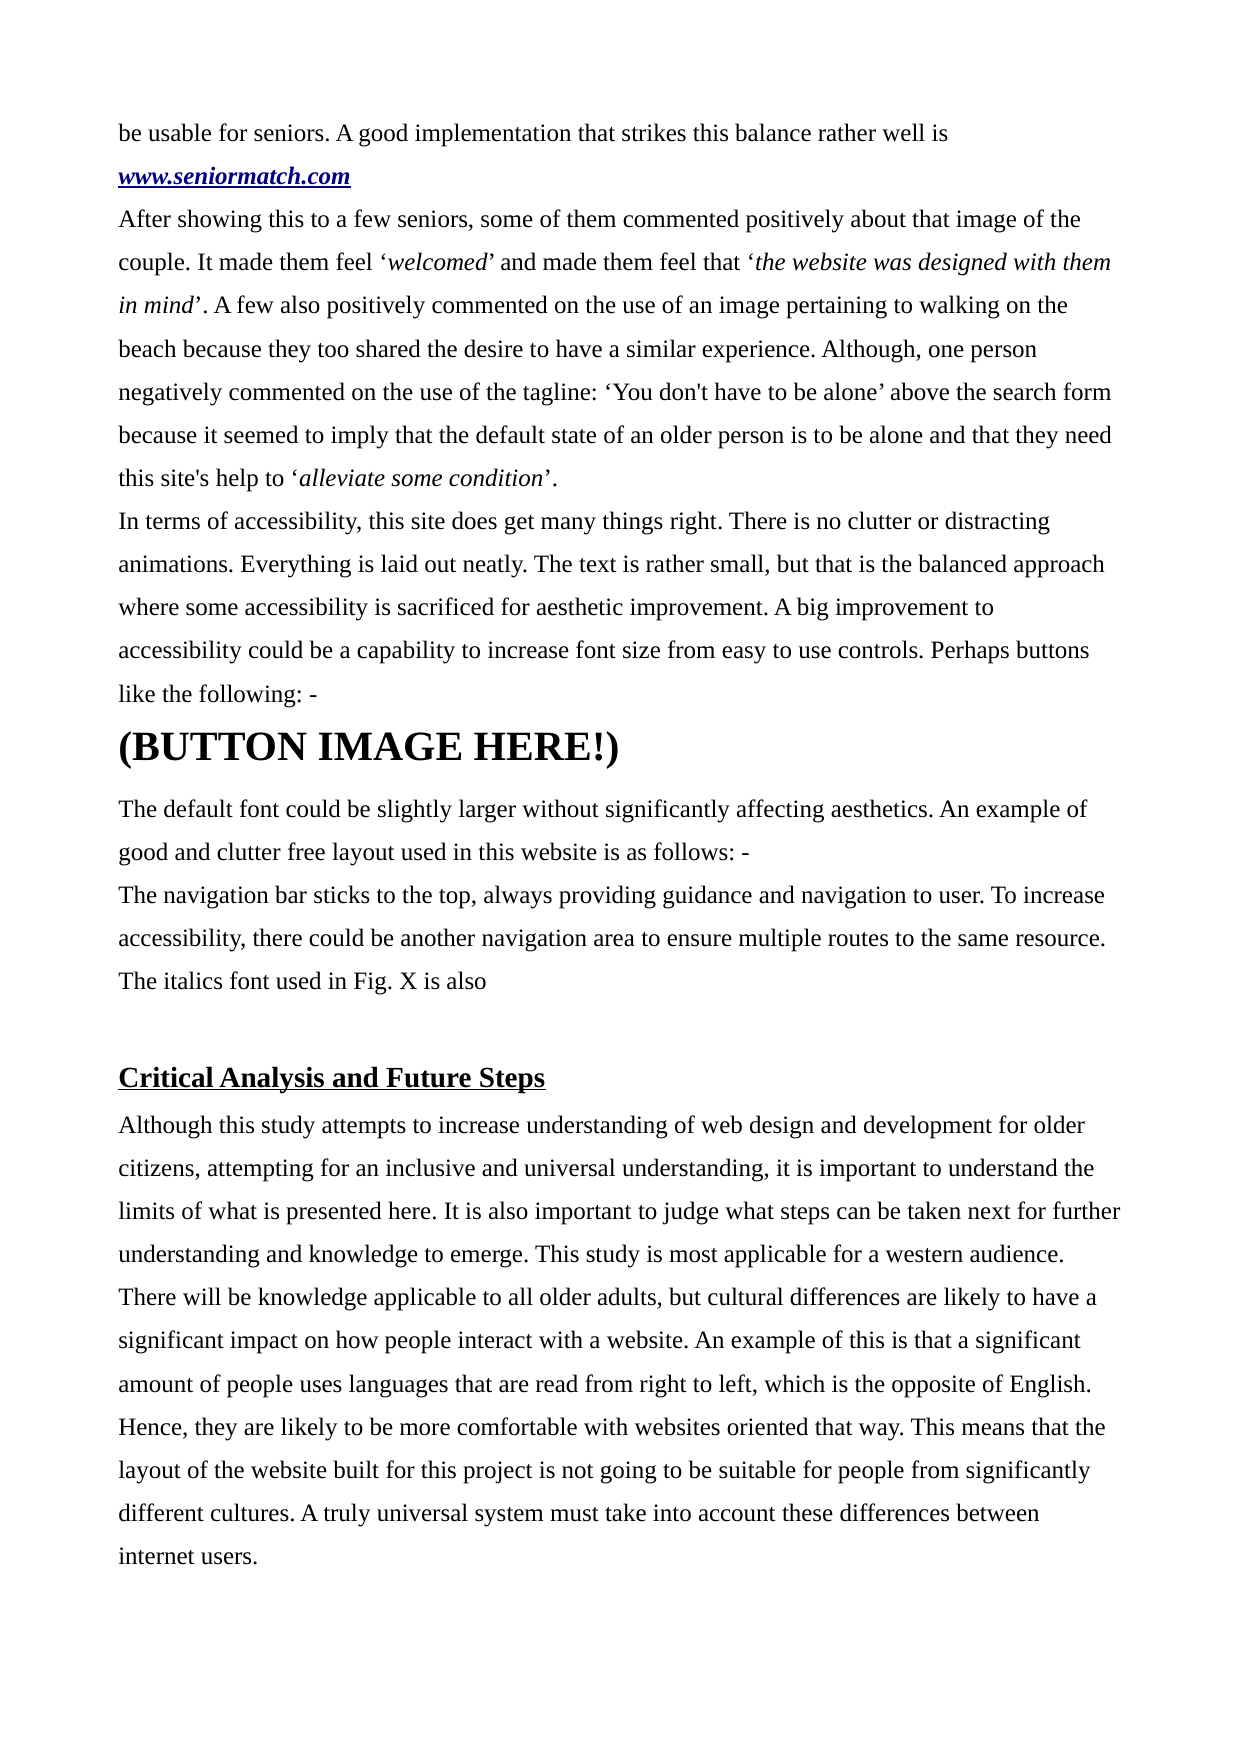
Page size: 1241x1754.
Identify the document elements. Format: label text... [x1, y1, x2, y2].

text The default font could be slightly larger without significantly affecting aesthetics. An example of good and clutter free layout used in this website is as follows: - [118, 794, 1122, 866]
text Although this study attempts to increase understanding of web design and development for older citizens, attempting for an inclusive and universal understanding, it is important to understand the limits of what is presented here. It is also important to judge what steps can be taken next for further understanding and knowledge to emerge. This study is most applicable for a western audience. There will be knowledge applicable to all older adults, but cultural differences are likely to have a significant impact on how people interact with a website. An example of this is that a significant amount of people uses languages that are read from right to left, which is the opposite of English. Hence, they are likely to be more comfortable with websites oriented that way. This means that the layout of the website built for this project is not going to be suitable for people from significantly different cultures. A truly universal system must take into account these differences between internet users. [118, 1110, 1122, 1570]
text The navigation bar sticks to the top, always providing guidance and navigation to user. To increase accessibility, there could be another navigation area to ensure multiple routes to the same resource. The italics font used in Fig. X is also [118, 880, 1122, 995]
text (BUTTON IMAGE HERE!) [118, 722, 1122, 770]
text Critical Analysis and Future Steps [118, 1060, 1122, 1093]
text be usable for seniors. A good implementation that strikes this balance rather well is www.seniormatch.com [118, 118, 1122, 190]
text After showing this to a few seniors, some of them commented positively about that image of the couple. It made them feel ‘welcomed’ and made them feel that ‘the website was designed with them in mind’. A few also positively commented on the use of an image pertaining to walking on the beach because they too shared the desire to have a similar experience. Although, one person negatively commented on the use of the tagline: ‘You don't have to be alone’ above the search form because it seemed to imply that the default state of an older person is to be alone and that they need this site's help to ‘alleviate some condition’. [118, 204, 1122, 492]
text In terms of accessibility, this site does get many things right. There is no clutter or distracting animations. Everything is laid out neatly. The text is rather small, but that is the balanced approach where some accessibility is sacrificed for aesthetic improvement. A big improvement to accessibility could be a capability to increase font size from easy to use controls. Perhaps buttons like the following: - [118, 506, 1122, 707]
